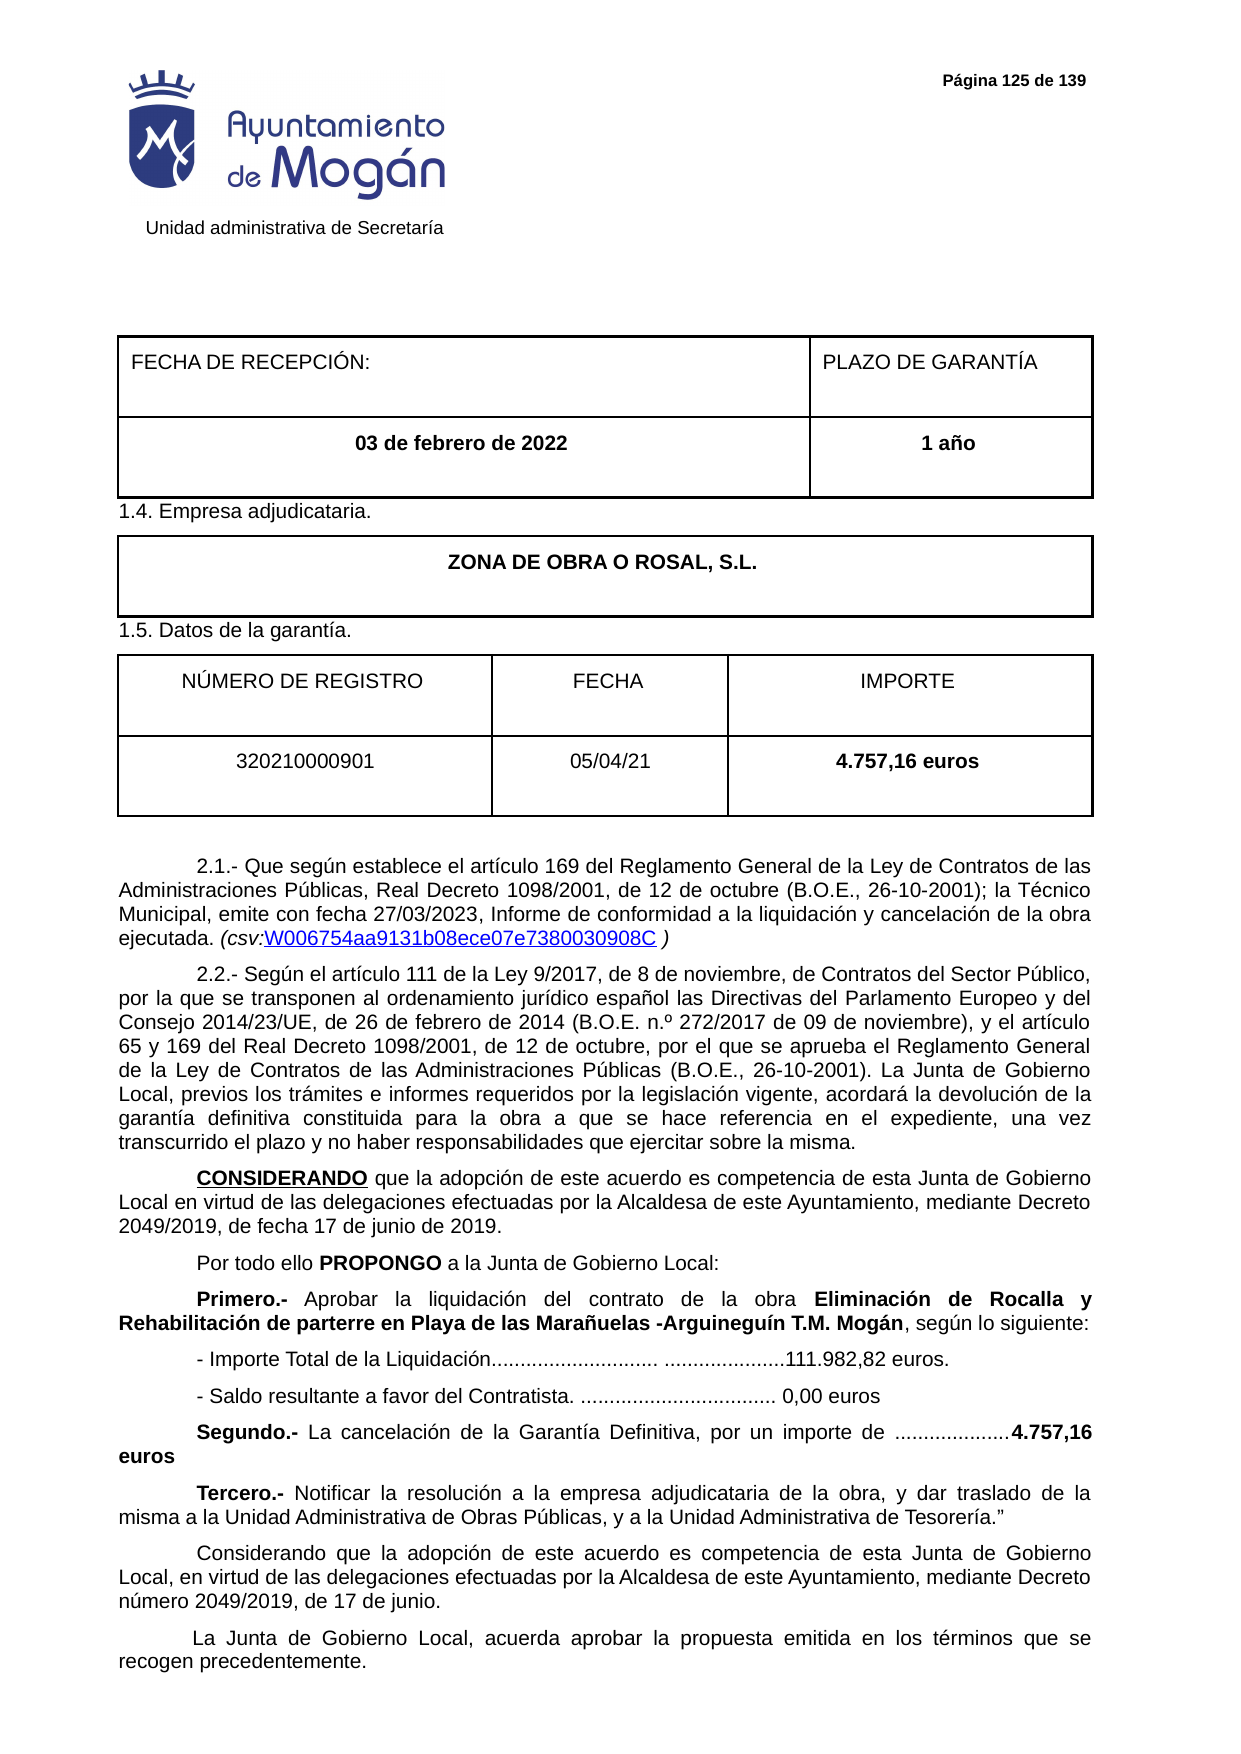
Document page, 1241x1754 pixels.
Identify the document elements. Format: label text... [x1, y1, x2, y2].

picture [128, 70, 445, 206]
text 2.2.- Según el artículo 111 de la Ley 9/2017, de 8 de noviembre, de Contratos del Sector Público, por la que se transponen al ordenamiento jurídico español las Directivas del Parlamento Europeo y del Consejo 2014/23/UE, de 26 de febrero de 2014 (B.O.E. n.º 272/2017 de 09 de noviembre), y el artículo 65 y 169 del Real Decreto 1098/2001, de 12 de octubre, por el que se aprueba el Reglamento General de la Ley de Contratos de las Administraciones Públicas (B.O.E., 26-10-2001). La Junta de Gobierno Local, previos los trámites e informes requeridos por la legislación vigente, acordará la devolución de la garantía definitiva constituida para la obra a que se hace referencia en el expediente, una vez transcurrido el plazo y no haber responsabilidades que ejercitar sobre la misma. [118, 962, 1092, 1153]
table_header FECHA DE RECEPCIÓN: [119, 338, 809, 416]
text 2.1.- Que según establece el artículo 169 del Reglamento General de la Ley de Contratos de las Administraciones Públicas, Real Decreto 1098/2001, de 12 de octubre (B.O.E., 26-10-2001); la Técnico Municipal, emite con fecha 27/03/2023, Informe de conformidad a la liquidación y cancelación de la obra ejecutada. (csv:W006754aa9131b08ece07e7380030908C ) [118, 853, 1092, 949]
text Tercero.- Notificar la resolución a la empresa adjudicataria de la obra, y dar traslado de la misma a la Unidad Administrativa de Obras Públicas, y a la Unidad Administrativa de Tesorería.” [118, 1481, 1092, 1528]
text - Saldo resultante a favor del Contratista. .................................. 0,00 euros [118, 1384, 1092, 1408]
table_header ZONA DE OBRA O ROSAL, S.L. [119, 537, 1091, 615]
table_header NÚMERO DE REGISTRO [119, 656, 491, 734]
table_cell 1 año [811, 418, 1091, 496]
text La Junta de Gobierno Local, acuerda aprobar la propuesta emitida en los términos que se recogen precedentemente. [118, 1625, 1092, 1673]
text - Importe Total de la Liquidación............................. .....................111.982,82 euros. [118, 1347, 1092, 1371]
table_cell 4.757,16 euros [729, 737, 1091, 815]
text Segundo.- La cancelación de la Garantía Definitiva, por un importe de ....................4.757,16 euros [118, 1420, 1092, 1468]
text Primero.- Aprobar la liquidación del contrato de la obra Eliminación de Rocalla y Rehabilitación de parterre en Playa de las Marañuelas -Arguineguín T.M. Mogán, según lo siguiente: [118, 1287, 1092, 1335]
table_cell 03 de febrero de 2022 [119, 418, 809, 496]
text Por todo ello PROPONGO a la Junta de Gobierno Local: [118, 1250, 1092, 1274]
table_cell 320210000901 [119, 737, 491, 815]
text 1.4. Empresa adjudicataria. [118, 499, 1092, 522]
table_header IMPORTE [729, 656, 1091, 734]
text 1.5. Datos de la garantía. [118, 618, 1092, 641]
table_cell 04/05/21 [493, 737, 727, 815]
table_header PLAZO DE GARANTÍA [811, 338, 1091, 416]
text Considerando que la adopción de este acuerdo es competencia de esta Junta de Gobierno Local, en virtud de las delegaciones efectuadas por la Alcaldesa de este Ayuntamiento, mediante Decreto número 2049/2019, de 17 de junio. [118, 1541, 1092, 1613]
text CONSIDERANDO que la adopción de este acuerdo es competencia de esta Junta de Gobierno Local en virtud de las delegaciones efectuadas por la Alcaldesa de este Ayuntamiento, mediante Decreto 2049/2019, de fecha 17 de junio de 2019. [118, 1166, 1092, 1238]
table_header FECHA [493, 656, 727, 734]
